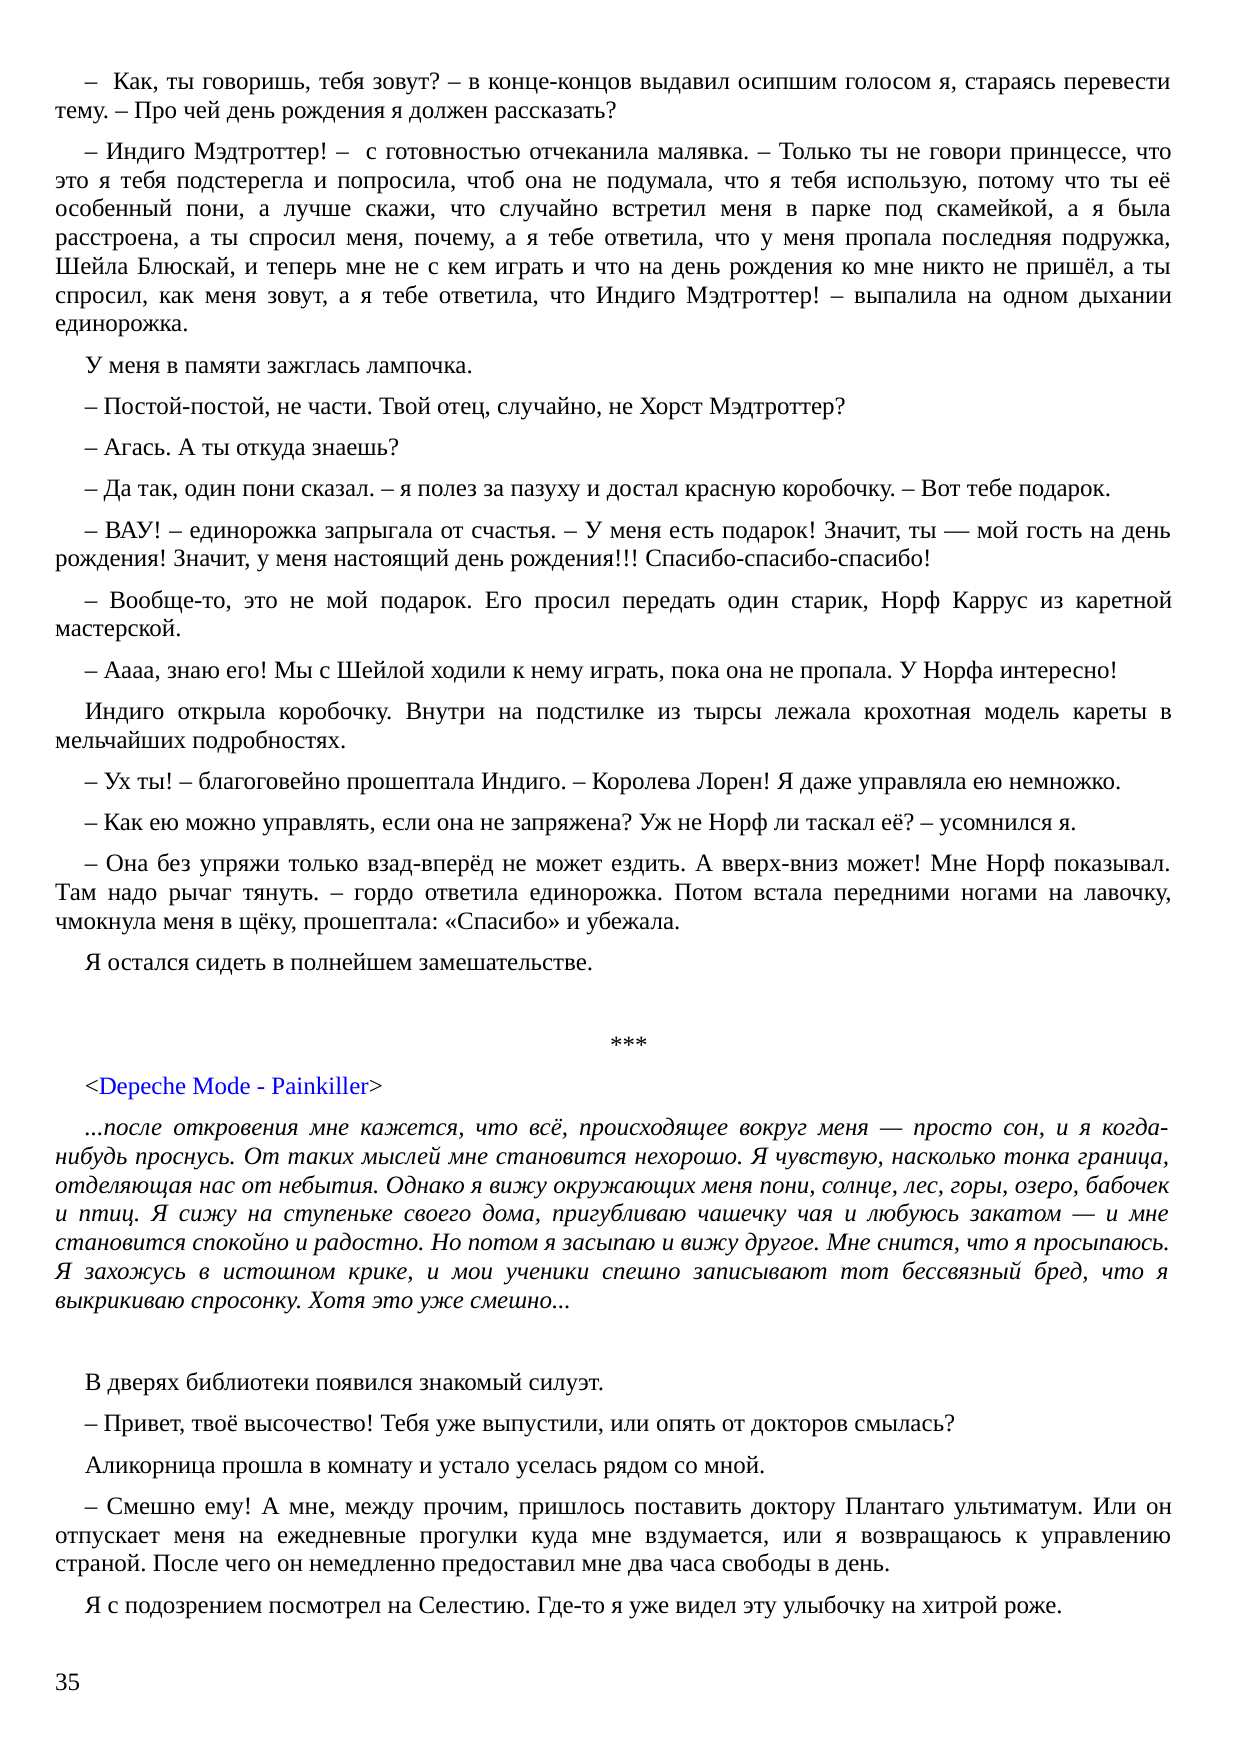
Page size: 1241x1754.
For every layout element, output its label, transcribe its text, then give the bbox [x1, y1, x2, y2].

text – Ух ты! – благоговейно прошептала Индиго. – Королева Лорен! Я даже управляла ею немножко. [55, 766, 1173, 795]
text – Cмешно ему! А мне, между прочим, пришлось поставить доктору Плантаго ультиматум. Или он отпускает меня на ежедневные прогулки куда мне вздумается, или я возвращаюсь к управлению страной. После чего он немедленно предоставил мне два часа свободы в день. [55, 1491, 1173, 1577]
text – Постой-постой, не части. Твой отец, случайно, не Хорст Мэдтроттер? [55, 391, 1173, 420]
text – Как ею можно управлять, если она не запряжена? Уж не Норф ли таскал её? – усомнился я. [55, 807, 1173, 836]
text – Аааа, знаю его! Мы с Шейлой ходили к нему играть, пока она не пропала. У Норфа интересно! [55, 655, 1173, 683]
text – Агась. А ты откуда знаешь? [55, 432, 1173, 461]
text – Вообще-то, это не мой подарок. Его просил передать один старик, Норф Каррус из каретной мастерской. [55, 585, 1173, 642]
text – Индиго Мэдтроттер! – с готовностью отчеканила малявка. – Только ты не говори принцессе, что это я тебя подстерегла и попросила, чтоб она не подумала, что я тебя использую, потому что ты её особенный пони, а лучше скажи, что случайно встретил меня в парке под скамейкой, а я была расстроена, а ты спросил меня, почему, а я тебе ответила, что у меня пропала последняя подружка, Шейла Блюскай, и теперь мне не с кем играть и что на день рождения ко мне никто не пришёл, а ты спросил, как меня зовут, а я тебе ответила, что Индиго Мэдтроттер! – выпалила на одном дыхании единорожка. [55, 136, 1173, 337]
text Я с подозрением посмотрел на Селестию. Где-то я уже видел эту улыбочку на хитрой роже. [55, 1590, 1173, 1618]
text Индиго открыла коробочку. Внутри на подстилке из тырсы лежала крохотная модель кареты в мельчайших подробностях. [55, 696, 1173, 753]
text В дверях библиотеки появился знакомый силуэт. [55, 1367, 1173, 1396]
text ...после откровения мне кажется, что всё, происходящее вокруг меня — просто сон, и я когда-нибудь проснусь. От таких мыслей мне становится нехорошо. Я чувствую, насколько тонка граница, отделяющая нас от небытия. Однако я вижу окружающих меня пони, солнце, лес, горы, озеро, бабочек и птиц. Я сижу на ступеньке своего дома, пригубливаю чашечку чая и любуюсь закатом — и мне становится спокойно и радостно. Но потом я засыпаю и вижу другое. Мне снится, что я просыпаюсь. Я захожусь в истошном крике, и мои ученики спешно записывают тот бессвязный бред, что я выкрикиваю спросонку. Хотя это уже смешно... [55, 1112, 1173, 1313]
text – ВАУ! – единорожка запрыгала от счастья. – У меня есть подарок! Значит, ты — мой гость на день рождения! Значит, у меня настоящий день рождения!!! Спасибо-спасибо-спасибо! [55, 515, 1173, 572]
text – Да так, один пони сказал. – я полез за пазуху и достал красную коробочку. – Вот тебе подарок. [55, 473, 1173, 502]
text – Она без упряжи только взад-вперёд не может ездить. А вверх-вниз может! Мне Норф показывал. Там надо рычаг тянуть. – гордо ответила единорожка. Потом встала передними ногами на лавочку, чмокнула меня в щёку, прошептала: «Спасибо» и убежала. [55, 848, 1173, 935]
text Я остался сидеть в полнейшем замешательстве. [55, 947, 1173, 976]
text – Как, ты говоришь, тебя зовут? – в конце-концов выдавил осипшим голосом я, стараясь перевести тему. – Про чей день рождения я должен рассказать? [55, 66, 1173, 123]
text У меня в памяти зажглась лампочка. [55, 350, 1173, 378]
text – Привет, твоё высочество! Тебя уже выпустили, или опять от докторов смылась? [55, 1408, 1173, 1437]
text *** [55, 1030, 1173, 1058]
text Аликорница прошла в комнату и устало уселась рядом со мной. [55, 1450, 1173, 1478]
text <Depeche Mode - Painkiller> [55, 1071, 1173, 1100]
